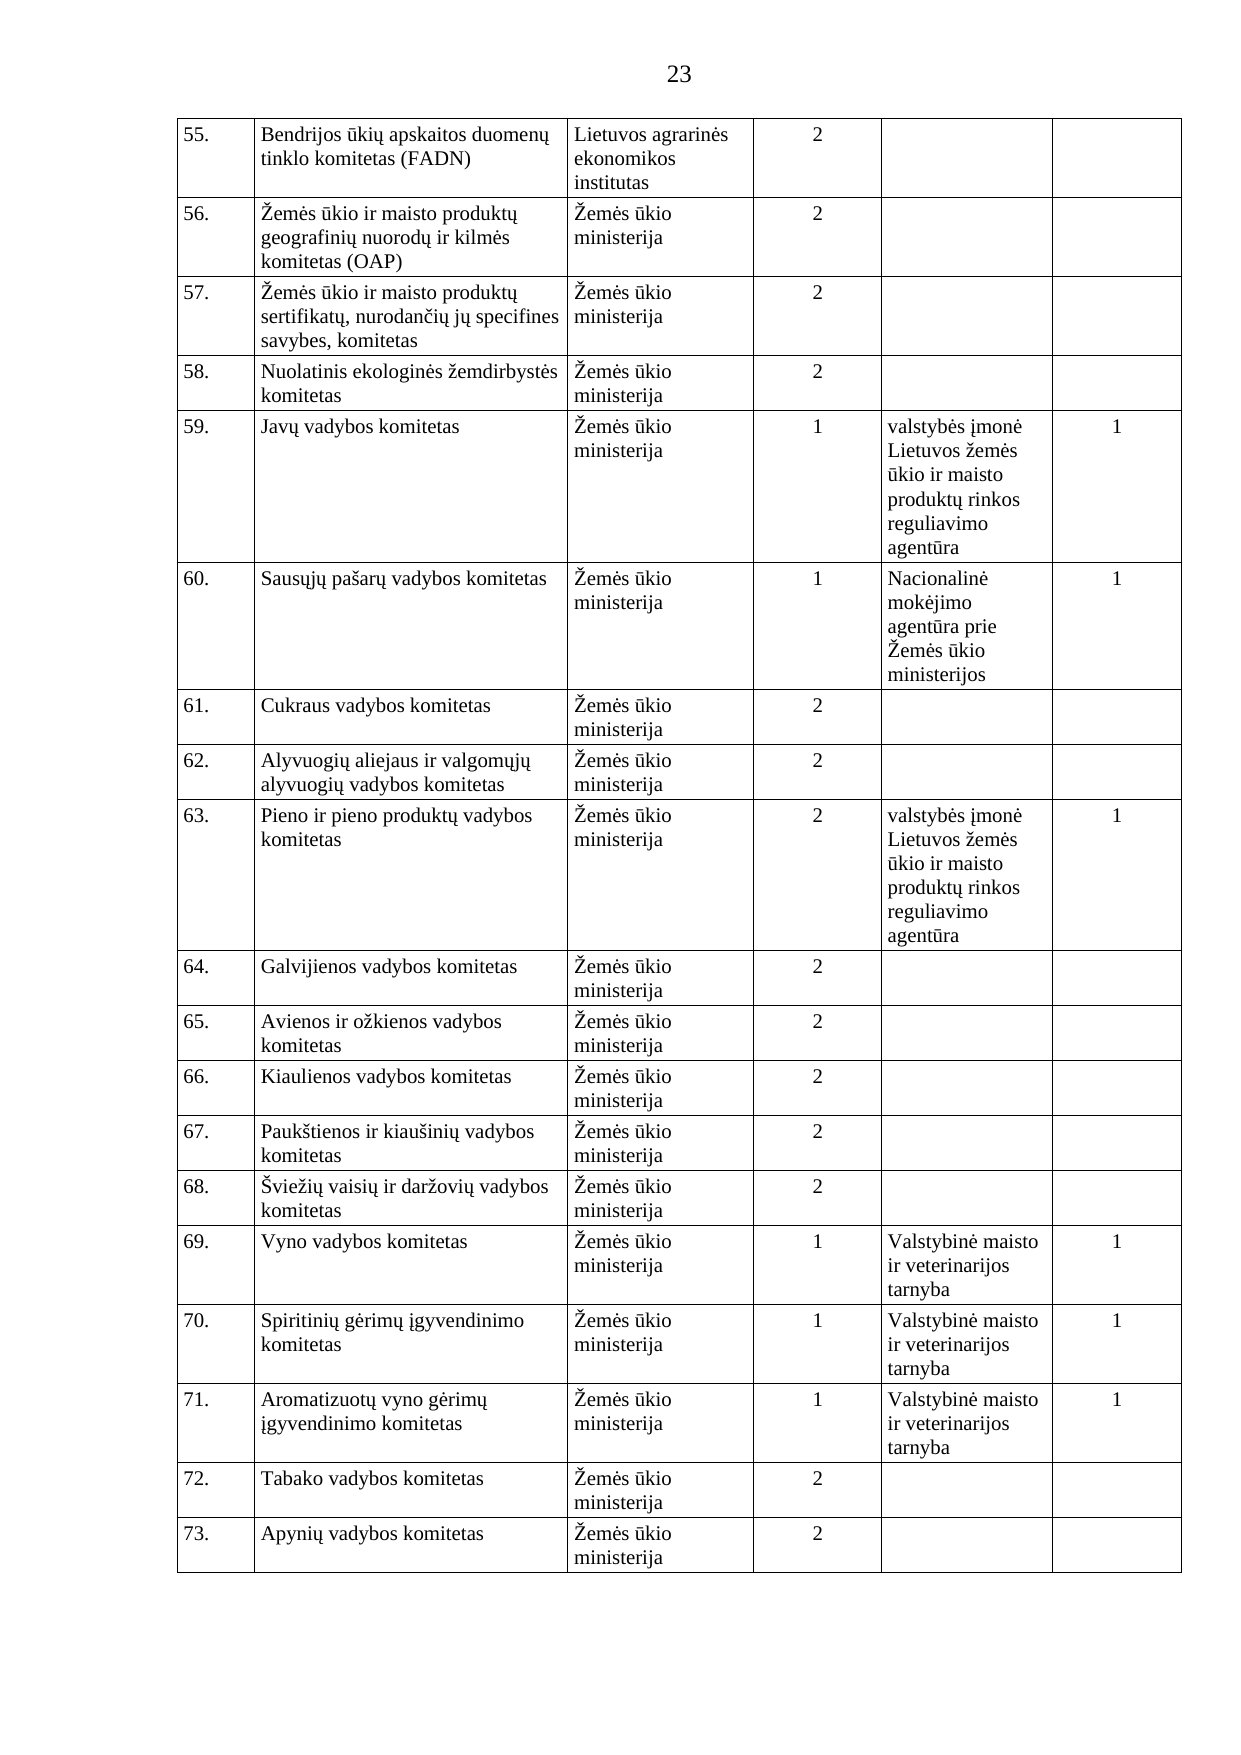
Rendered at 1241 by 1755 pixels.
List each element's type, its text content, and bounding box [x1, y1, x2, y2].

table_cell 71. [178, 1384, 254, 1462]
table_cell [882, 1171, 1052, 1225]
table_cell [882, 277, 1052, 355]
table_cell Žemės ūkio ministerija [568, 745, 753, 799]
table_cell [1053, 951, 1181, 1005]
table_cell 2 [754, 1116, 881, 1170]
table_cell [882, 690, 1052, 744]
table_cell 2 [754, 1061, 881, 1115]
table_cell [882, 1061, 1052, 1115]
table_cell Žemės ūkio ministerija [568, 198, 753, 276]
table_cell Žemės ūkio ministerija [568, 800, 753, 950]
table_cell 2 [754, 356, 881, 410]
table_cell Žemės ūkio ministerija [568, 1305, 753, 1383]
table_cell valstybės įmonė Lietuvos žemės ūkio ir maisto produktų rinkos reguliavimo agentūra [882, 800, 1052, 950]
table_cell 57. [178, 277, 254, 355]
table_cell Žemės ūkio ir maisto produktų sertifikatų, nurodančių jų specifines savybes, komitetas [255, 277, 567, 355]
table_cell Javų vadybos komitetas [255, 411, 567, 562]
table_cell Žemės ūkio ministerija [568, 411, 753, 562]
table_cell [1053, 1061, 1181, 1115]
table_cell Valstybinė maisto ir veterinarijos tarnyba [882, 1384, 1052, 1462]
table_cell [1053, 1463, 1181, 1517]
table_cell 66. [178, 1061, 254, 1115]
table_cell Žemės ūkio ir maisto produktų geografinių nuorodų ir kilmės komitetas (OAP) [255, 198, 567, 276]
table_cell 1 [754, 1384, 881, 1462]
table_cell [1053, 1171, 1181, 1225]
table_cell [1053, 690, 1181, 744]
table_cell Žemės ūkio ministerija [568, 277, 753, 355]
table_cell Cukraus vadybos komitetas [255, 690, 567, 744]
table_cell 2 [754, 800, 881, 950]
table_cell 1 [1053, 1384, 1181, 1462]
table_cell [882, 1006, 1052, 1060]
table_cell 2 [754, 690, 881, 744]
table_cell Galvijienos vadybos komitetas [255, 951, 567, 1005]
table_cell 2 [754, 198, 881, 276]
table_cell 2 [754, 1518, 881, 1572]
table_cell Alyvuogių aliejaus ir valgomųjų alyvuogių vadybos komitetas [255, 745, 567, 799]
table_cell Pieno ir pieno produktų vadybos komitetas [255, 800, 567, 950]
table_cell Žemės ūkio ministerija [568, 563, 753, 689]
table_cell 1 [754, 563, 881, 689]
table_cell 56. [178, 198, 254, 276]
table_cell Žemės ūkio ministerija [568, 1384, 753, 1462]
table_cell [1053, 119, 1181, 197]
table_cell 69. [178, 1226, 254, 1304]
table_cell [882, 198, 1052, 276]
table_cell Žemės ūkio ministerija [568, 951, 753, 1005]
table_cell 1 [754, 1305, 881, 1383]
table_cell 1 [1053, 1226, 1181, 1304]
table_cell Žemės ūkio ministerija [568, 1226, 753, 1304]
table_cell Žemės ūkio ministerija [568, 1518, 753, 1572]
table_cell [1053, 1006, 1181, 1060]
table_cell [1053, 1116, 1181, 1170]
table_cell Bendrijos ūkių apskaitos duomenų tinklo komitetas (FADN) [255, 119, 567, 197]
table_cell 61. [178, 690, 254, 744]
table_cell Tabako vadybos komitetas [255, 1463, 567, 1517]
table_cell Paukštienos ir kiaušinių vadybos komitetas [255, 1116, 567, 1170]
table_cell [882, 1116, 1052, 1170]
table_cell 2 [754, 951, 881, 1005]
table_cell [882, 119, 1052, 197]
table_cell Kiaulienos vadybos komitetas [255, 1061, 567, 1115]
table_cell Avienos ir ožkienos vadybos komitetas [255, 1006, 567, 1060]
table_cell 70. [178, 1305, 254, 1383]
table_cell 67. [178, 1116, 254, 1170]
table_cell 60. [178, 563, 254, 689]
table_cell Aromatizuotų vyno gėrimų įgyvendinimo komitetas [255, 1384, 567, 1462]
table_cell 2 [754, 1463, 881, 1517]
table_cell 2 [754, 1171, 881, 1225]
table_cell Sausųjų pašarų vadybos komitetas [255, 563, 567, 689]
table_cell 64. [178, 951, 254, 1005]
table_cell Nuolatinis ekologinės žemdirbystės komitetas [255, 356, 567, 410]
table_cell Spiritinių gėrimų įgyvendinimo komitetas [255, 1305, 567, 1383]
table_cell 2 [754, 1006, 881, 1060]
table_cell 73. [178, 1518, 254, 1572]
table_cell 1 [1053, 800, 1181, 950]
table_cell 59. [178, 411, 254, 562]
table_cell Žemės ūkio ministerija [568, 690, 753, 744]
table_cell Žemės ūkio ministerija [568, 1116, 753, 1170]
table_cell 1 [1053, 563, 1181, 689]
table_cell [882, 1463, 1052, 1517]
table_cell Žemės ūkio ministerija [568, 1463, 753, 1517]
table_cell Apynių vadybos komitetas [255, 1518, 567, 1572]
table_cell 58. [178, 356, 254, 410]
table_cell 65. [178, 1006, 254, 1060]
table_cell 2 [754, 119, 881, 197]
table_cell 72. [178, 1463, 254, 1517]
table_cell Lietuvos agrarinės ekonomikos institutas [568, 119, 753, 197]
table_cell Nacionalinė mokėjimo agentūra prie Žemės ūkio ministerijos [882, 563, 1052, 689]
table_cell [882, 745, 1052, 799]
table_cell [1053, 745, 1181, 799]
table_cell Šviežių vaisių ir daržovių vadybos komitetas [255, 1171, 567, 1225]
table_cell 1 [754, 1226, 881, 1304]
table_cell [1053, 1518, 1181, 1572]
table_cell [882, 951, 1052, 1005]
table_cell 2 [754, 745, 881, 799]
table_cell [882, 356, 1052, 410]
table_cell Žemės ūkio ministerija [568, 1061, 753, 1115]
table_cell Vyno vadybos komitetas [255, 1226, 567, 1304]
table_cell [1053, 277, 1181, 355]
table_cell [1053, 198, 1181, 276]
table_cell [1053, 356, 1181, 410]
table_cell 2 [754, 277, 881, 355]
table_cell valstybės įmonė Lietuvos žemės ūkio ir maisto produktų rinkos reguliavimo agentūra [882, 411, 1052, 562]
table_cell Valstybinė maisto ir veterinarijos tarnyba [882, 1226, 1052, 1304]
table_cell 1 [1053, 411, 1181, 562]
table_cell [882, 1518, 1052, 1572]
table_cell Žemės ūkio ministerija [568, 1171, 753, 1225]
table_cell 1 [1053, 1305, 1181, 1383]
table_cell 55. [178, 119, 254, 197]
table_cell 1 [754, 411, 881, 562]
table_cell Žemės ūkio ministerija [568, 1006, 753, 1060]
table_cell Žemės ūkio ministerija [568, 356, 753, 410]
table_cell 68. [178, 1171, 254, 1225]
table_cell 63. [178, 800, 254, 950]
table_cell 62. [178, 745, 254, 799]
table_cell Valstybinė maisto ir veterinarijos tarnyba [882, 1305, 1052, 1383]
